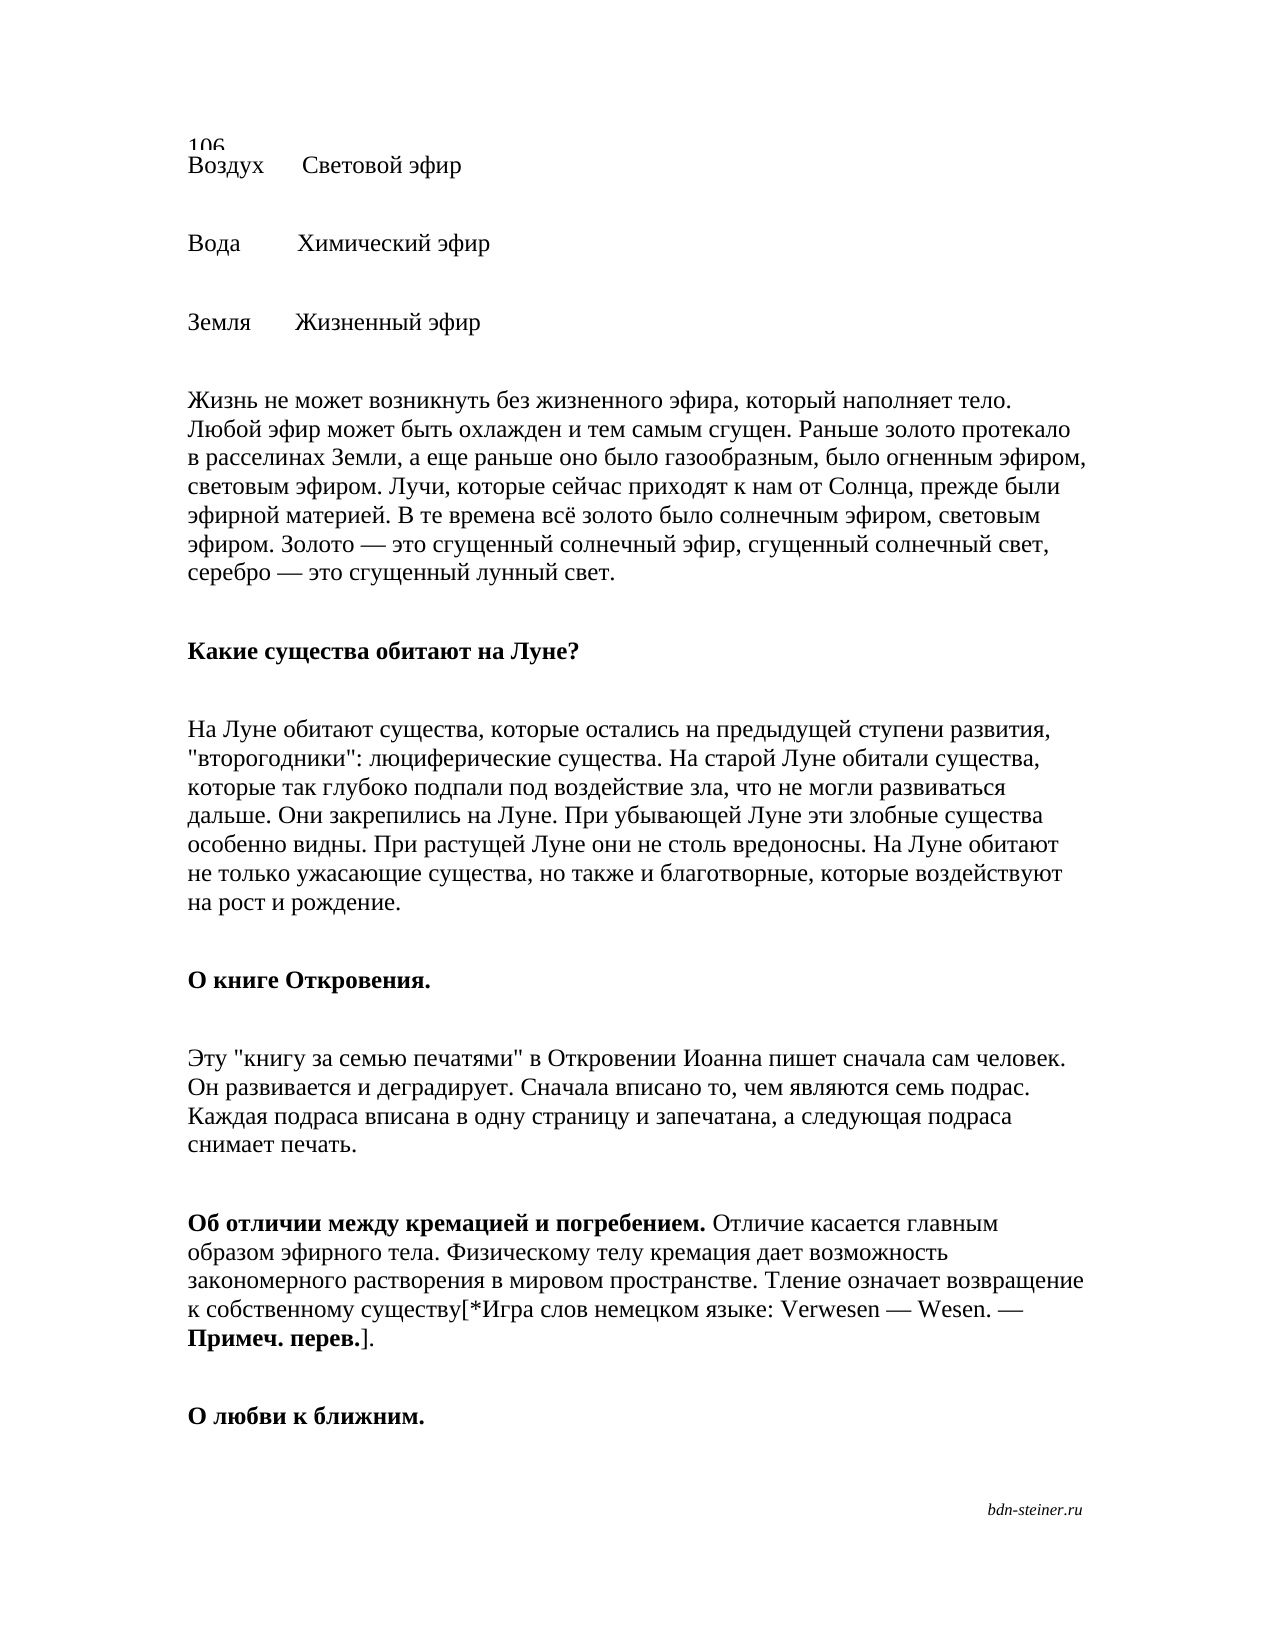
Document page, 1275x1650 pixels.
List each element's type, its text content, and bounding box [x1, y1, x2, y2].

text Жизнь не может возникнуть без жизненного эфира, который наполняет тело. Любой эфир может быть охлажден и тем самым сгущен. Раньше золото протекало в расселинах Земли, а еще раньше оно было газообразным, было огненным эфиром, световым эфиром. Лучи, которые сейчас приходят к нам от Солнца, прежде были эфирной материей. В те времена всё золото было солнечным эфиром, световым эфиром. Золото — это сгущенный солнечный эфир, сгущенный солнечный свет, серебро — это сгущенный лунный свет. [187, 385, 1087, 586]
text Эту "книгу за семью печатями" в Откровении Иоанна пишет сначала сам человек. Он развивается и деградирует. Сначала вписано то, чем являются семь подрас. Каждая подраса вписана в одну страницу и запечатана, а следующая подраса снимает печать. [187, 1043, 1087, 1158]
text О любви к ближним. [187, 1401, 1087, 1430]
text Воздух Световой эфир [187, 150, 1087, 179]
text Об отличии между кремацией и погребением. Отличие касается главным образом эфирного тела. Физическому телу кремация дает возможность закономерного растворения в мировом пространстве. Тление означает возвращение к собственному существу[*Игра слов немецком языке: Verwesen — Wesen. — Примеч. перев.]. [187, 1208, 1087, 1352]
text Земля Жизненный эфир [187, 307, 1087, 335]
text Какие существа обитают на Луне? [187, 636, 1087, 664]
text О книге Откровения. [187, 965, 1087, 994]
text Вода Химический эфир [187, 228, 1087, 257]
text На Луне обитают существа, которые остались на предыдущей ступени развития, "второгодники": люциферические существа. На старой Луне обитали существа, которые так глубоко подпали под воздействие зла, что не могли развиваться дальше. Они закрепились на Луне. При убывающей Луне эти злобные существа особенно видны. При растущей Луне они не столь вредоносны. На Луне обитают не только ужасающие существа, но также и благотворные, которые воздействуют на рост и рождение. [187, 714, 1087, 915]
